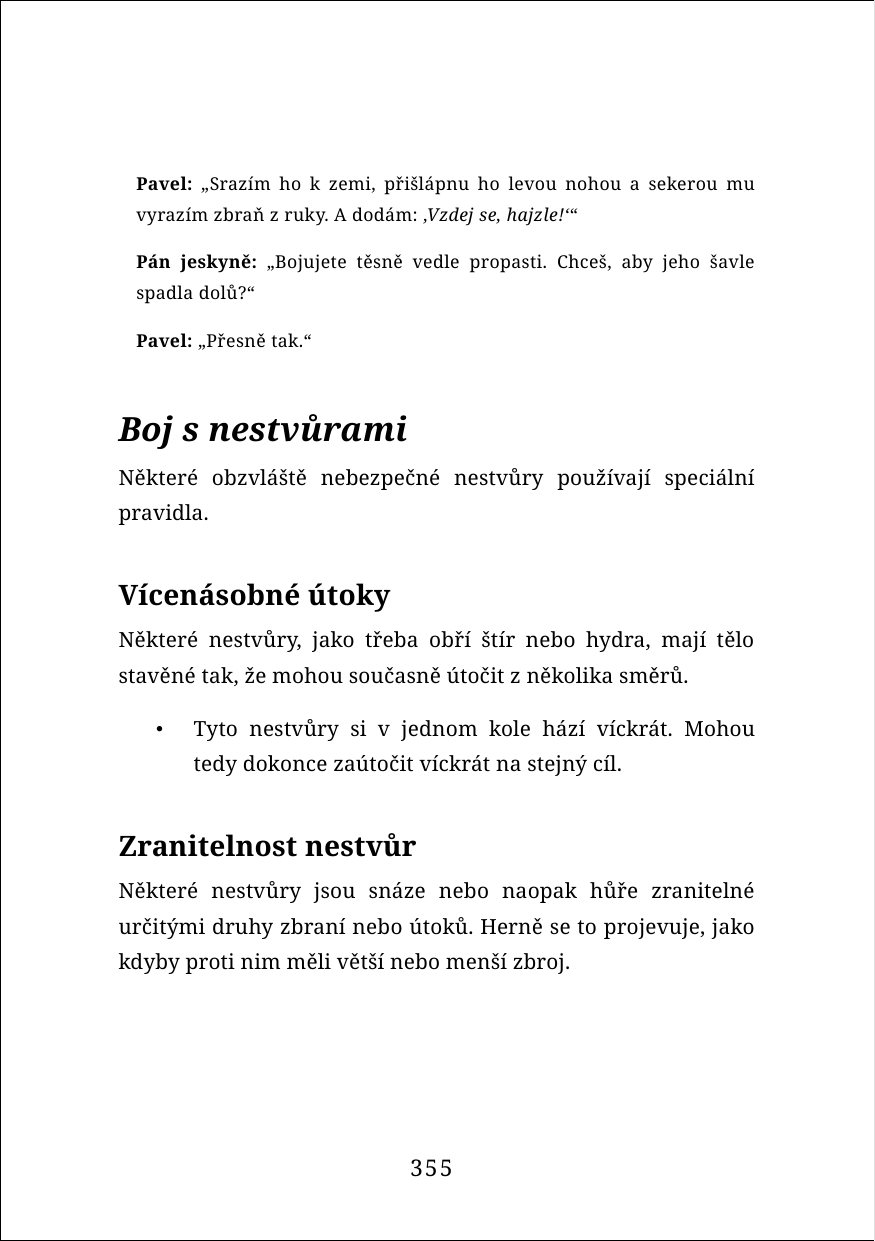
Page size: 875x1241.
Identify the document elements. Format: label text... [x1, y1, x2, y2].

text Pán jeskyně: „Bojujete těsně vedle propasti. Chceš, aby jeho šavle spadla dolů?“ [136, 250, 756, 304]
subtitle Vícenásobné útoky [118, 575, 756, 613]
text Některé nestvůry, jako třeba obří štír nebo hydra, mají tělo stavěné tak, že mohou současně útočit z několika směrů. [118, 625, 756, 689]
subtitle Boj s nestvůrami [118, 406, 756, 451]
list Tyto nestvůry si v jednom kole hází víckrát. Mohou tedy dokonce zaútočit víckrát na stejný cíl. [156, 714, 756, 778]
text Některé obzvláště nebezpečné nestvůry používají speciální pravidla. [118, 463, 756, 527]
text Některé nestvůry jsou snáze nebo naopak hůře zranitelné určitými druhy zbraní nebo útoků. Herně se to projevuje, jako kdyby proti nim měli větší nebo menší zbroj. [118, 876, 756, 976]
subtitle Zranitelnost nestvůr [118, 826, 756, 865]
text Pavel: „Přesně tak.“ [136, 328, 756, 352]
text Pavel: „Srazím ho k zemi, přišlápnu ho levou nohou a sekerou mu vyrazím zbraň z ruky. A dodám: ‚Vzdej se, hajzle!‘“ [136, 172, 756, 226]
